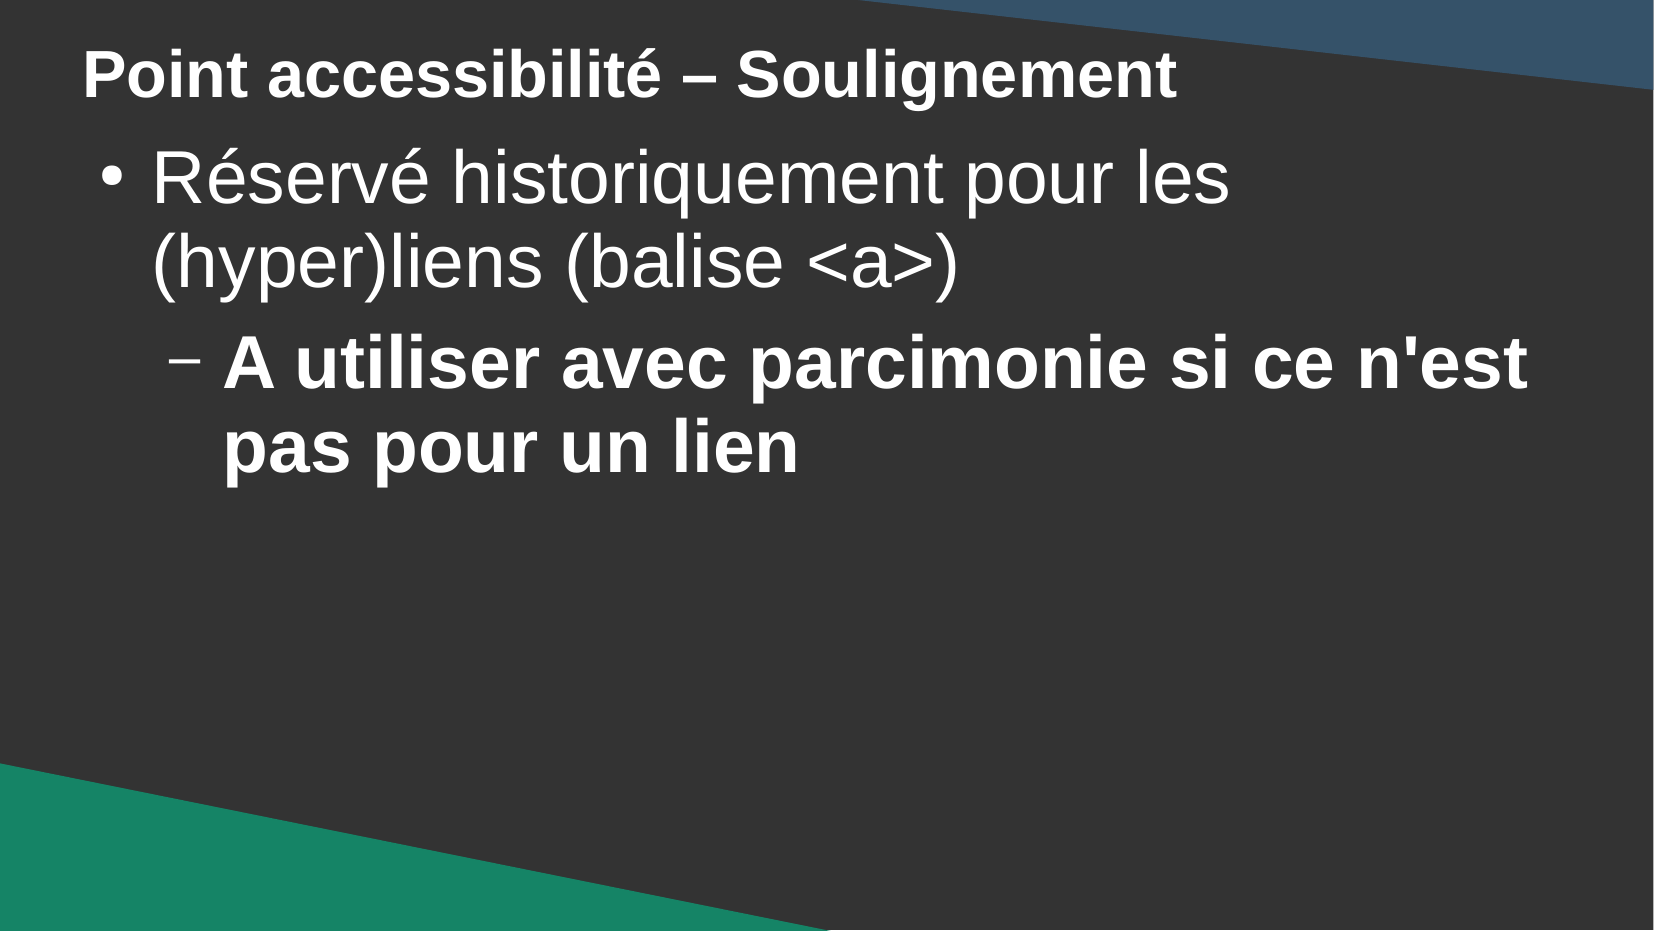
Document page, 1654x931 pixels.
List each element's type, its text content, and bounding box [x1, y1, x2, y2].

title Point accessibilité – Soulignement [82, 37, 1571, 122]
text_box [0, 763, 831, 931]
text_box [858, 0, 1654, 90]
list Réservé historiquement pour les (hyper)liens (balise <a>) A utiliser avec parcimonie si ce n'est pas pour un lien [80, 135, 1605, 544]
